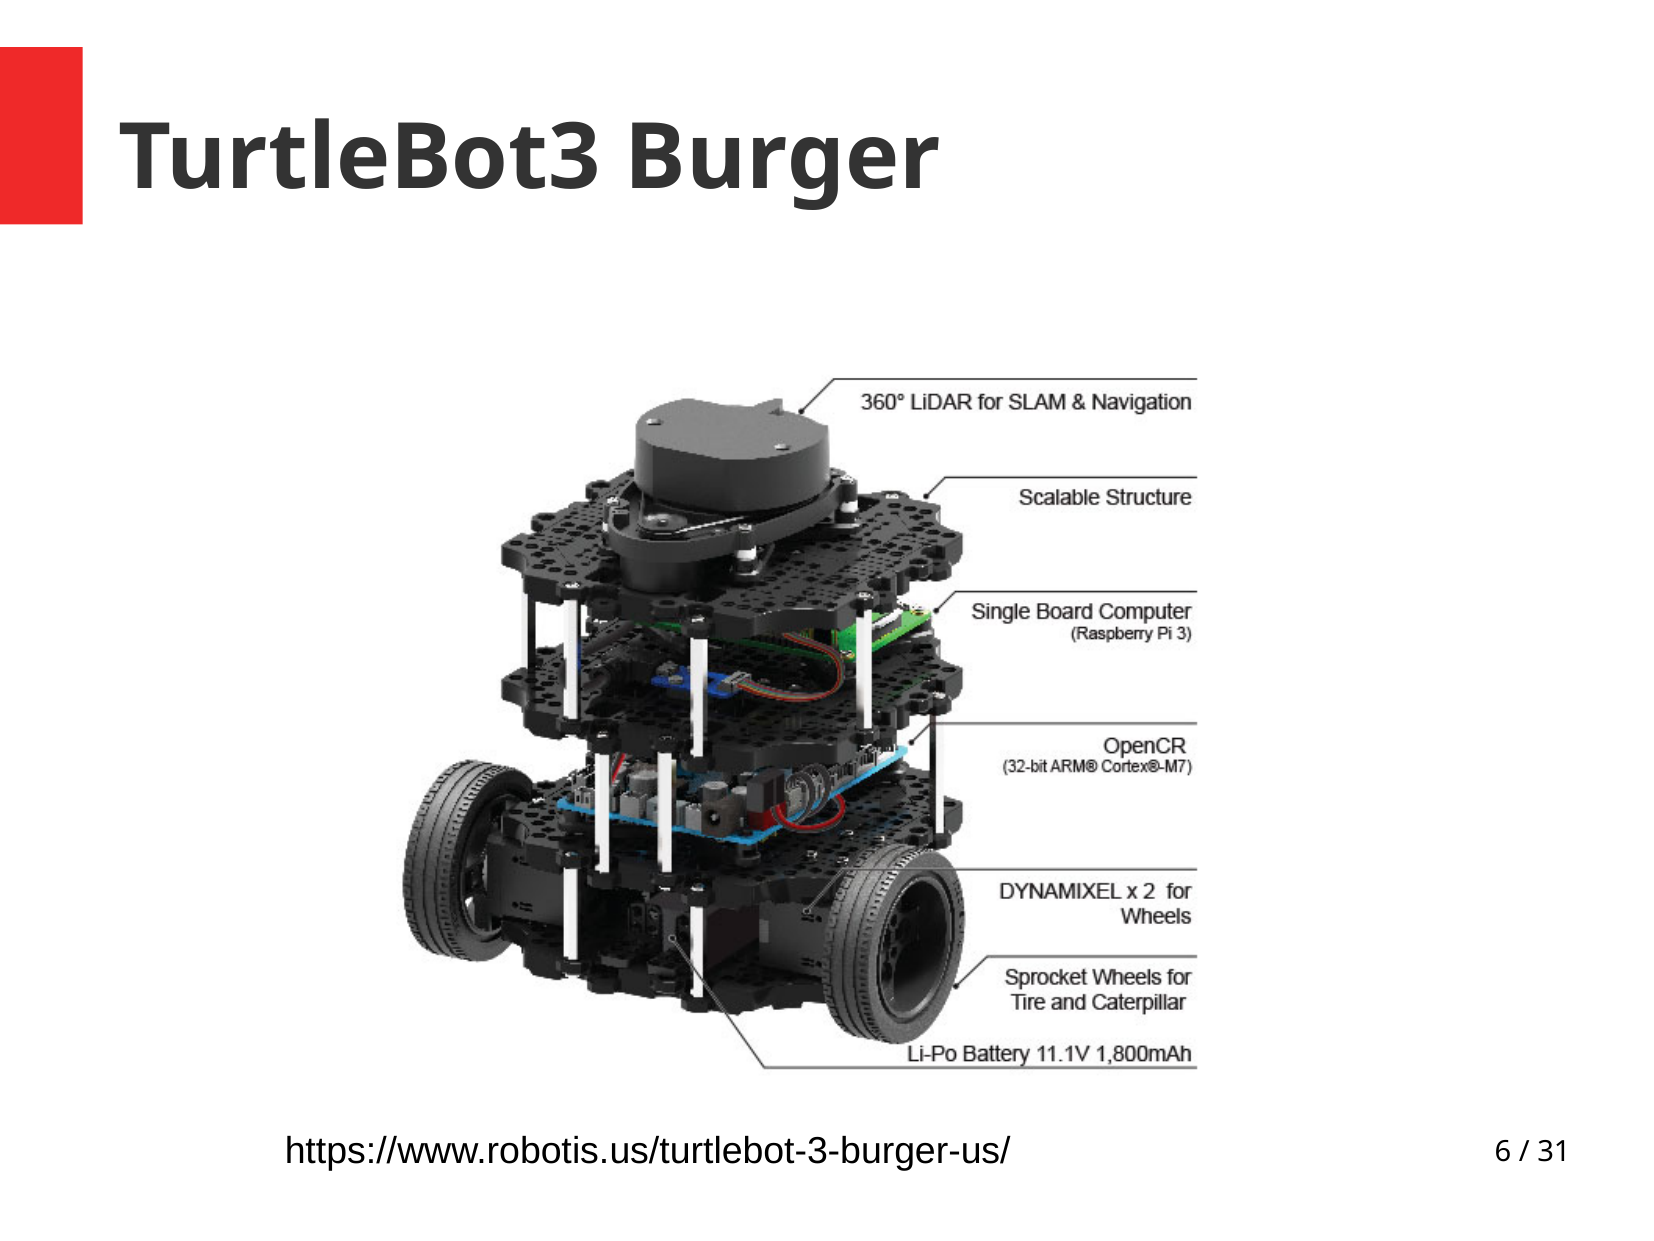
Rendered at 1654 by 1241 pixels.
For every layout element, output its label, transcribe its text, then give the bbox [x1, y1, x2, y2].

text_box https://www.robotis.us/turtlebot-3-burger-us/ [270, 1122, 1126, 1241]
picture [345, 341, 1249, 1111]
title TurtleBot3 Burger [118, 49, 1571, 257]
